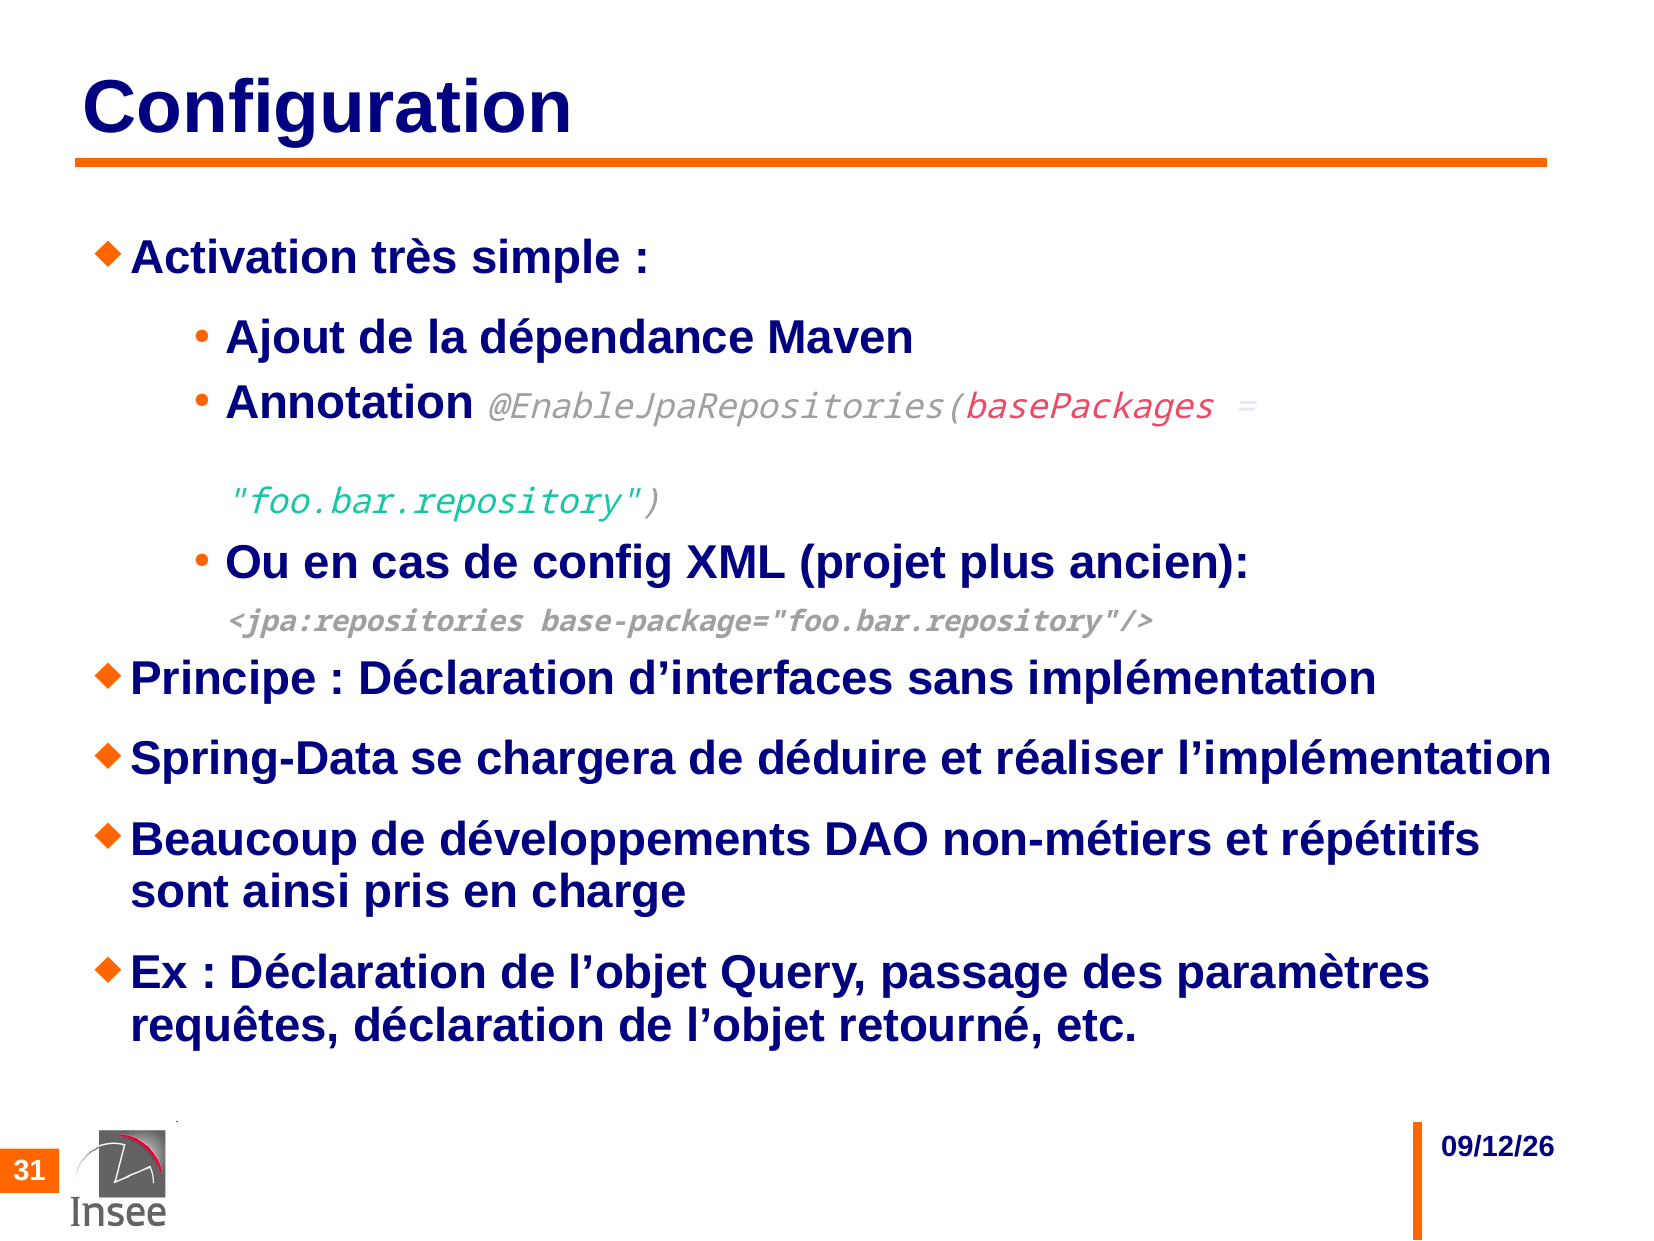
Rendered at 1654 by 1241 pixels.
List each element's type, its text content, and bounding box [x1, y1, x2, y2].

title Configuration [82, 49, 1619, 163]
picture [62, 1121, 178, 1241]
list Activation très simple : Ajout de la dépendance Maven Annotation @EnableJpaRepositories(basePackages = "foo.bar.repository") Ou en cas de config XML (projet plus ancien): <jpa:repositories base-package="foo.bar.repository"/> Principe : Déclaration d’interfaces sans implémentation Spring-Data se chargera de déduire et réaliser l’implémentation Beaucoup de développements DAO non-métiers et répétitifs sont ainsi pris en charge Ex : Déclaration de l’objet Query, passage des paramètres requêtes, déclaration de l’objet retourné, etc. [82, 230, 1571, 1093]
